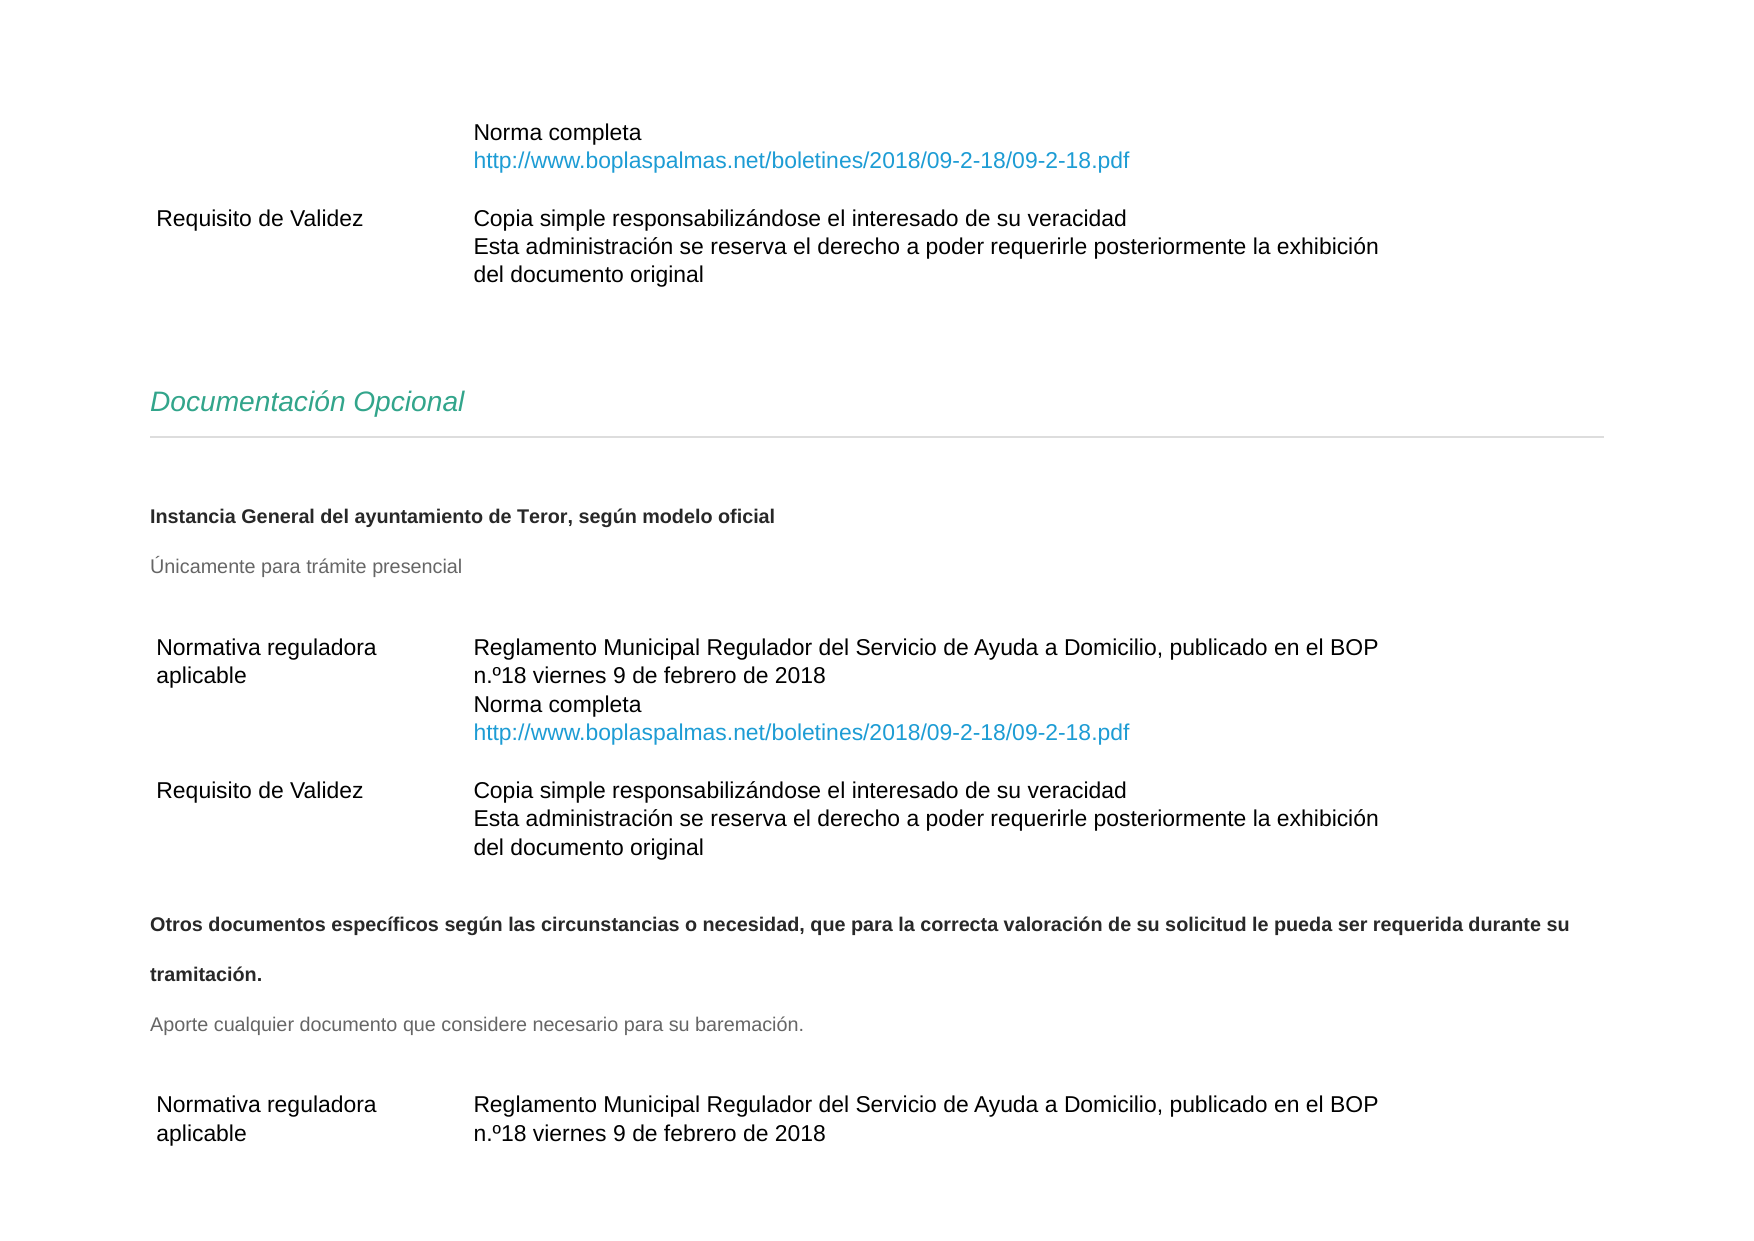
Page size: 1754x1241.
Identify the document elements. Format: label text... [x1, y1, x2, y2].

table_header [150, 112, 467, 198]
text Aporte cualquier documento que considere necesario para su baremación. [150, 985, 1604, 1035]
text Instancia General del ayuntamiento de Teror, según modelo oficial [150, 478, 1604, 528]
table_cell Copia simple responsabilizándose el interesado de su veracidad Esta administración se reserva el derecho a poder requerirle posteriormente la exhibición del documento original [467, 771, 1403, 885]
table_cell Requisito de Validez [150, 771, 467, 885]
table_header Norma completa http://www.boplaspalmas.net/boletines/2018/09-2-18/09-2-18.pdf [467, 112, 1403, 198]
table_header Reglamento Municipal Regulador del Servicio de Ayuda a Domicilio, publicado en el BOP n.º18 viernes 9 de febrero de 2018 Norma completa http://www.boplaspalmas.net/boletines/2018/09-2-18/09-2-18.pdf [467, 628, 1403, 771]
table_cell Requisito de Validez [150, 198, 467, 313]
text Únicamente para trámite presencial [150, 528, 1604, 578]
table_cell Copia simple responsabilizándose el interesado de su veracidad Esta administración se reserva el derecho a poder requerirle posteriormente la exhibición del documento original [467, 198, 1403, 313]
subtitle Documentación Opcional [150, 385, 1604, 436]
table_header Reglamento Municipal Regulador del Servicio de Ayuda a Domicilio, publicado en el BOP n.º18 viernes 9 de febrero de 2018 [467, 1085, 1403, 1152]
table_header Normativa reguladora aplicable [150, 628, 467, 771]
text Otros documentos específicos según las circunstancias o necesidad, que para la correcta valoración de su solicitud le pueda ser requerida durante su tramitación. [150, 885, 1604, 985]
table_header Normativa reguladora aplicable [150, 1085, 467, 1152]
